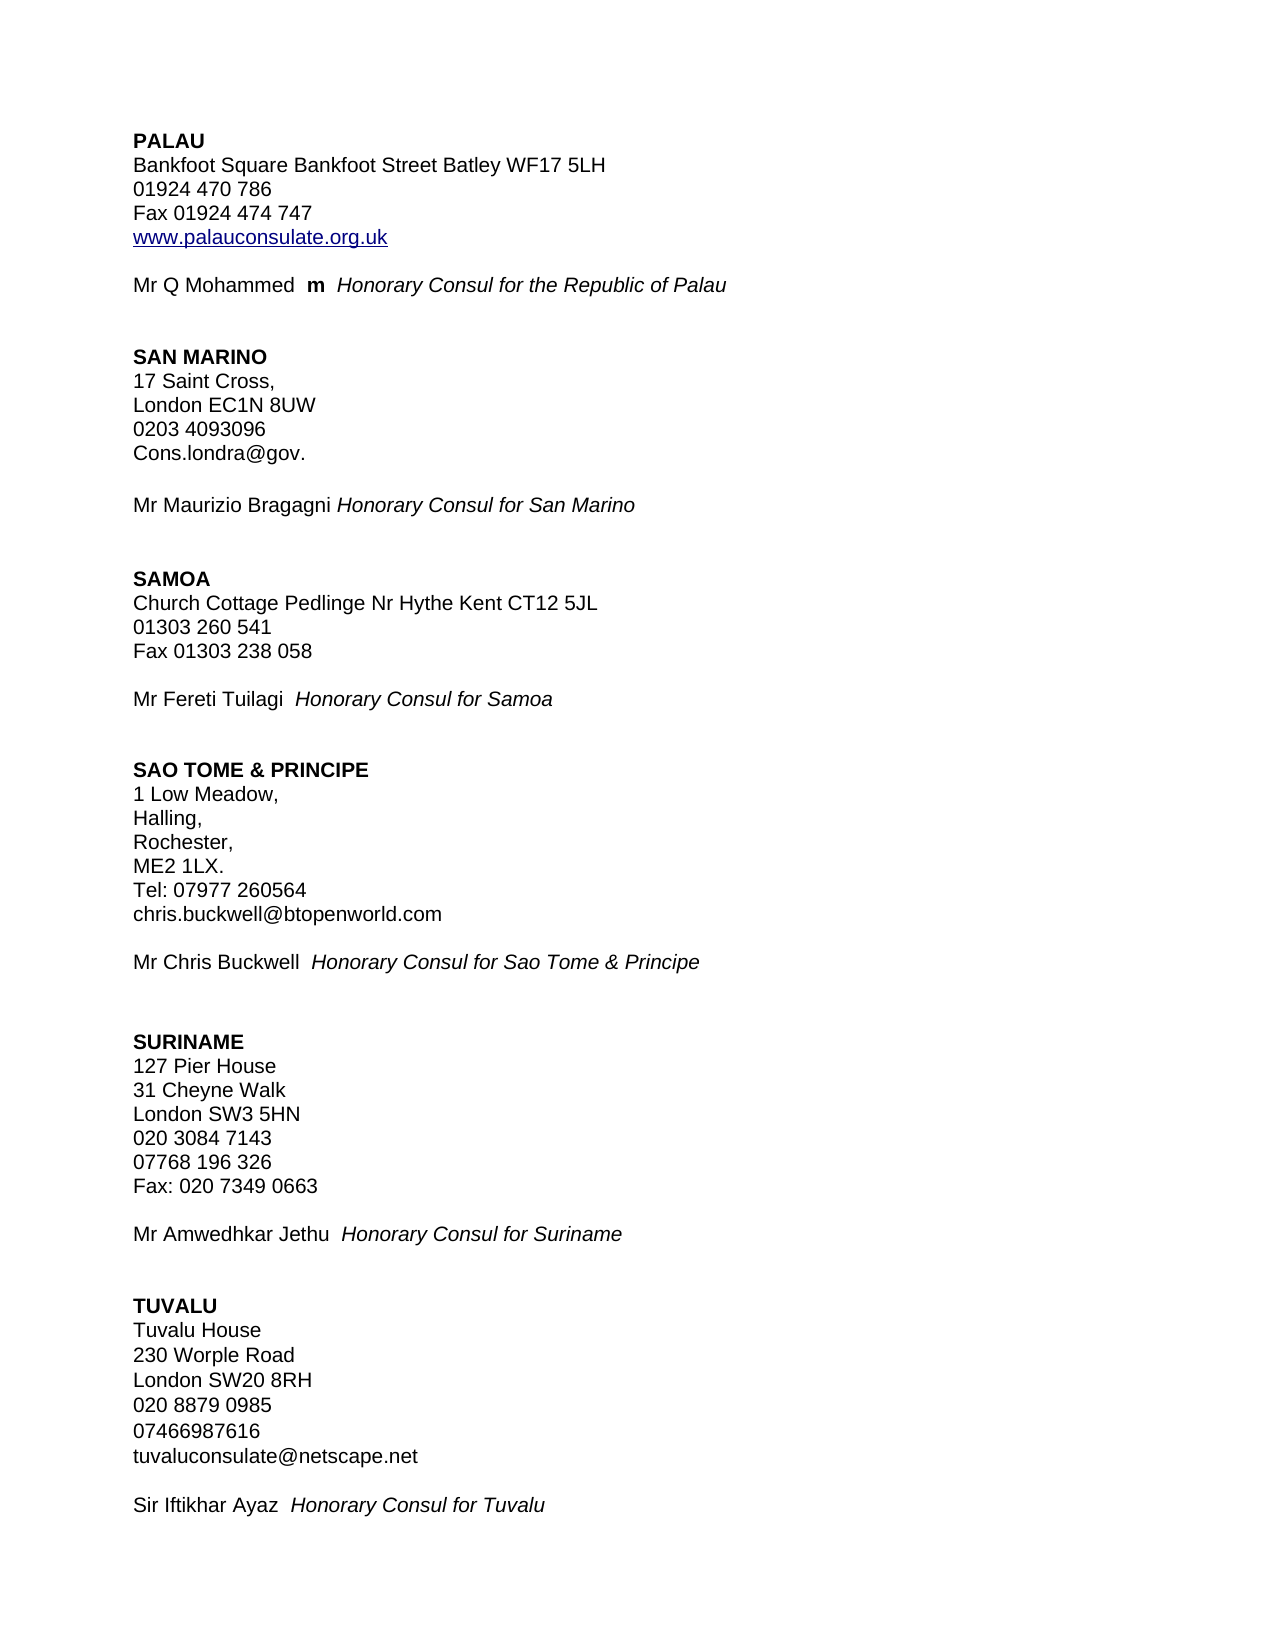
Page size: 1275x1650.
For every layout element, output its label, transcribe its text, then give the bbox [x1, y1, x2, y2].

text 020 3084 7143 [133, 1126, 1181, 1150]
text Cons.londra@gov. [133, 440, 1181, 464]
text tuvaluconsulate@netscape.net [133, 1444, 1181, 1468]
text Bankfoot Square Bankfoot Street Batley WF17 5LH [133, 153, 1181, 177]
text 020 8879 0985 [133, 1393, 1181, 1417]
text Tuvalu House [133, 1317, 1181, 1341]
text Mr Chris Buckwell Honorary Consul for Sao Tome & Principe [133, 950, 1181, 974]
text 07768 196 326 [133, 1150, 1181, 1174]
text TUVALU [133, 1293, 1181, 1317]
subtitle SAMOA [133, 567, 1181, 591]
text 127 Pier House [133, 1054, 1181, 1078]
text Fax: 020 7349 0663 [133, 1174, 1181, 1198]
text www.palauconsulate.org.uk [133, 225, 1181, 249]
text Rochester, [133, 830, 1181, 854]
text London SW3 5HN [133, 1102, 1181, 1126]
text chris.buckwell@btopenworld.com [133, 902, 1181, 926]
text Mr Amwedhkar Jethu Honorary Consul for Suriname [133, 1222, 1181, 1246]
text Church Cottage Pedlinge Nr Hythe Kent CT12 5JL [133, 591, 1181, 614]
text 230 Worple Road [133, 1343, 1181, 1367]
text London SW20 8RH [133, 1368, 1181, 1392]
text 01924 470 786 [133, 177, 1181, 201]
subtitle SURINAME [133, 1030, 1181, 1054]
text Sir Iftikhar Ayaz Honorary Consul for Tuvalu [133, 1493, 1181, 1517]
text Mr Q Mohammed m Honorary Consul for the Republic of Palau [133, 273, 1181, 297]
text Fax 01924 474 747 [133, 201, 1181, 225]
text Mr Fereti Tuilagi Honorary Consul for Samoa [133, 686, 1181, 710]
text 17 Saint Cross, [133, 368, 1181, 392]
text 31 Cheyne Walk [133, 1078, 1181, 1102]
text 0203 4093096 [133, 416, 1181, 440]
text Halling, [133, 806, 1181, 830]
text London EC1N 8UW [133, 392, 1181, 416]
text 07466987616 [133, 1419, 1181, 1443]
subtitle SAN MARINO [133, 344, 1181, 368]
text 1 Low Meadow, [133, 782, 1181, 806]
text Fax 01303 238 058 [133, 638, 1181, 662]
text ME2 1LX. [133, 854, 1181, 878]
subtitle SAO TOME & PRINCIPE [133, 758, 1181, 782]
text Tel: 07977 260564 [133, 878, 1181, 902]
text 01303 260 541 [133, 614, 1181, 638]
text Mr Maurizio Bragagni Honorary Consul for San Marino [133, 488, 1181, 519]
text PALAU [133, 129, 1181, 153]
